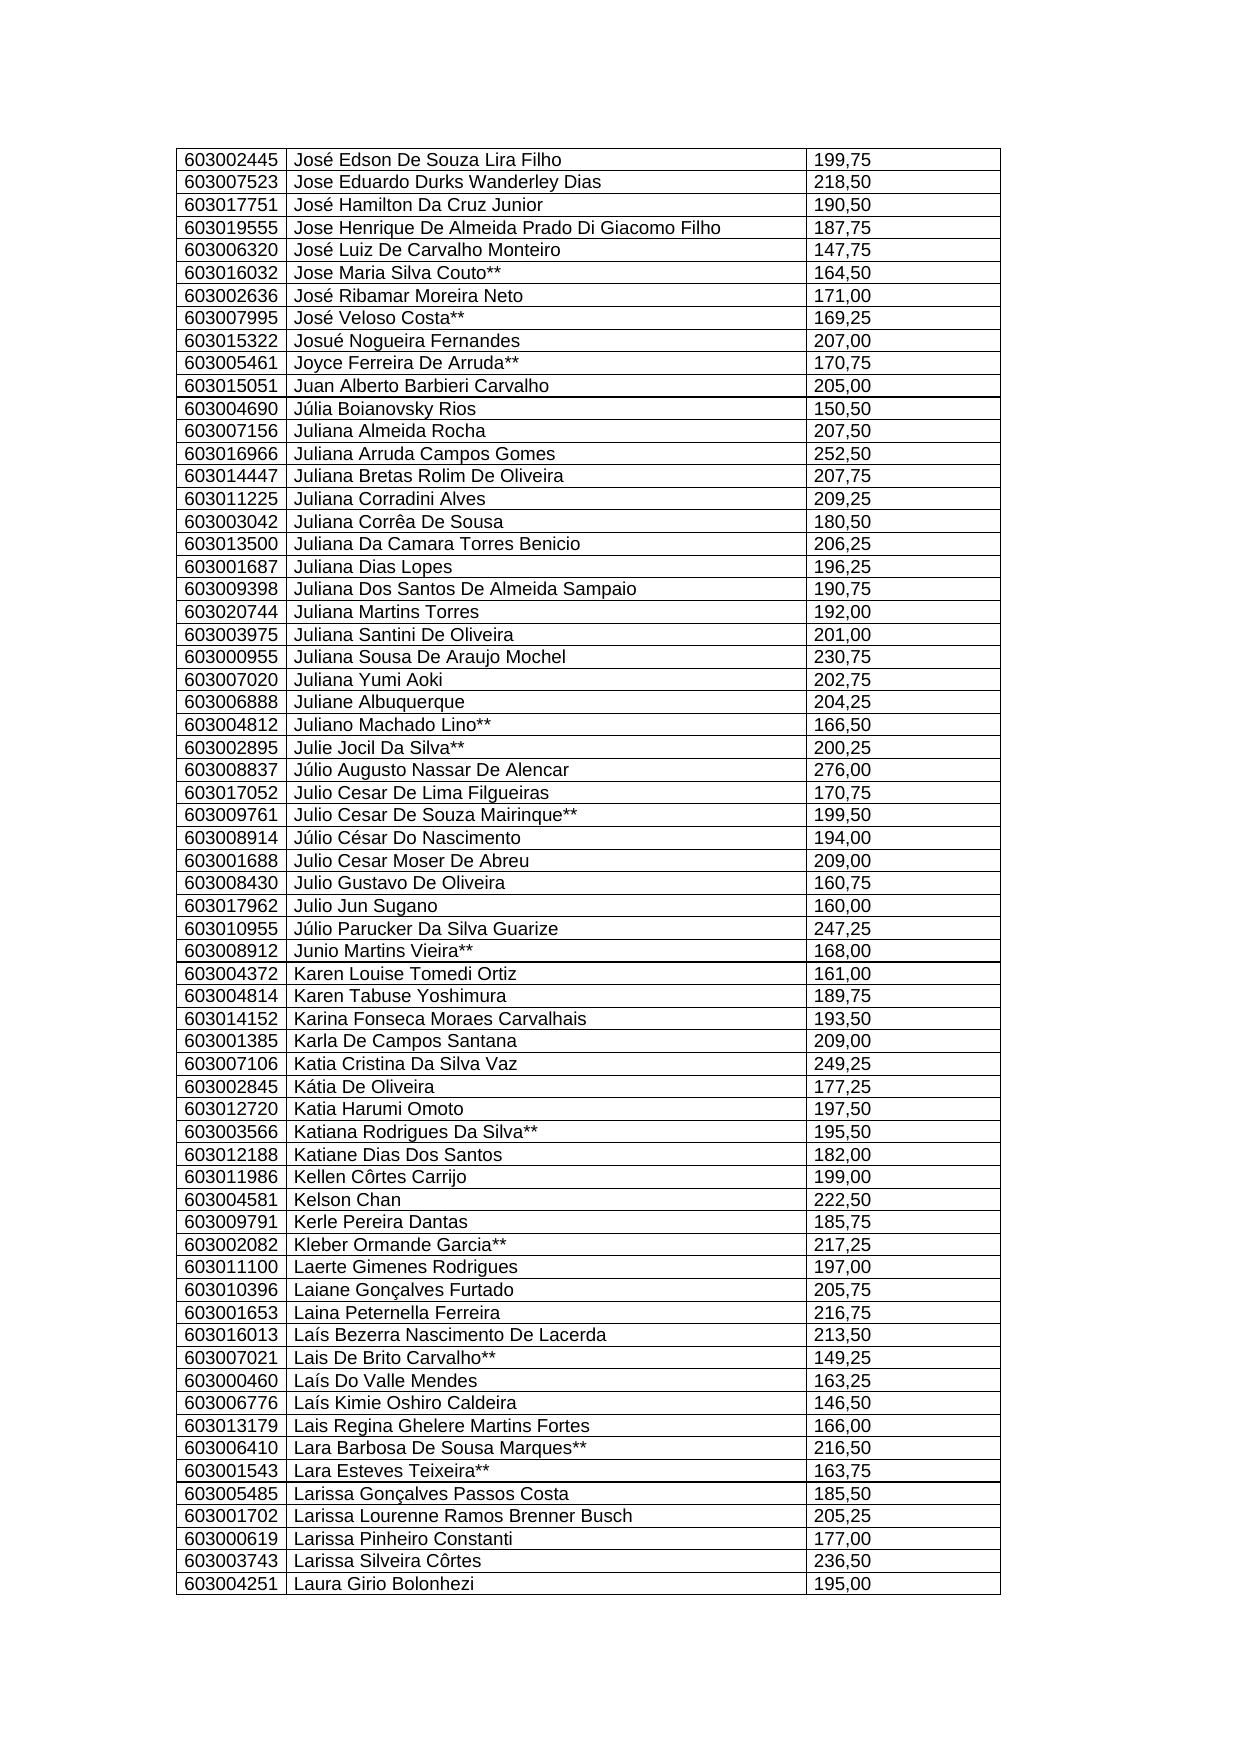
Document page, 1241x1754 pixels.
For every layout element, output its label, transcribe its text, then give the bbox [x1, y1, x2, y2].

table_cell 170,75 [807, 352, 1000, 374]
table_cell 603012720 [177, 1098, 286, 1120]
table_cell Jose Maria Silva Couto** [287, 262, 806, 283]
table_cell 194,00 [807, 827, 1000, 848]
table_cell 603017052 [177, 782, 286, 803]
table_cell 603004581 [177, 1189, 286, 1210]
table_cell Júlio Augusto Nassar De Alencar [287, 759, 806, 781]
table_cell 603004690 [177, 398, 286, 419]
table_cell 192,00 [807, 601, 1000, 622]
table_cell 195,50 [807, 1121, 1000, 1142]
table_cell Juliana Sousa De Araujo Mochel [287, 646, 806, 668]
table_cell 603015051 [177, 375, 286, 396]
table_cell 147,75 [807, 239, 1000, 261]
table_cell 603005461 [177, 352, 286, 374]
table_cell Laerte Gimenes Rodrigues [287, 1256, 806, 1278]
table_cell 603004812 [177, 714, 286, 735]
table_cell Karina Fonseca Moraes Carvalhais [287, 1008, 806, 1029]
table_cell Laina Peternella Ferreira [287, 1302, 806, 1323]
table_cell Juliana Arruda Campos Gomes [287, 443, 806, 464]
table_cell 603010955 [177, 917, 286, 939]
table_cell Juliano Machado Lino** [287, 714, 806, 735]
table_cell 276,00 [807, 759, 1000, 781]
table_cell Katiana Rodrigues Da Silva** [287, 1121, 806, 1142]
table_cell 603010396 [177, 1279, 286, 1301]
table_cell Larissa Gonçalves Passos Costa [287, 1483, 806, 1504]
table_cell 603012188 [177, 1143, 286, 1165]
table_cell 603002895 [177, 736, 286, 758]
table_cell 169,25 [807, 307, 1000, 328]
table_cell 187,75 [807, 217, 1000, 238]
table_cell José Edson De Souza Lira Filho [287, 149, 806, 170]
table_cell 199,75 [807, 149, 1000, 170]
table_cell Josué Nogueira Fernandes [287, 330, 806, 351]
table_cell Kellen Côrtes Carrijo [287, 1166, 806, 1187]
table_cell 202,75 [807, 669, 1000, 690]
table_cell 603001653 [177, 1302, 286, 1323]
table_cell 603017962 [177, 895, 286, 916]
table_cell 603019555 [177, 217, 286, 238]
table_cell 213,50 [807, 1324, 1000, 1346]
table_cell 207,00 [807, 330, 1000, 351]
table_cell Juliana Dias Lopes [287, 556, 806, 577]
table_cell Julio Gustavo De Oliveira [287, 872, 806, 894]
table_cell 603014447 [177, 465, 286, 487]
table_cell 603016013 [177, 1324, 286, 1346]
table_cell 161,00 [807, 963, 1000, 984]
table_cell Larissa Lourenne Ramos Brenner Busch [287, 1505, 806, 1527]
table_cell 247,25 [807, 917, 1000, 939]
table_cell 603007995 [177, 307, 286, 328]
table_cell Jose Henrique De Almeida Prado Di Giacomo Filho [287, 217, 806, 238]
table_cell Lais De Brito Carvalho** [287, 1347, 806, 1368]
table_cell Lais Regina Ghelere Martins Fortes [287, 1415, 806, 1436]
table_cell 603008914 [177, 827, 286, 848]
table_cell Laiane Gonçalves Furtado [287, 1279, 806, 1301]
table_cell 190,50 [807, 194, 1000, 216]
table_cell Juan Alberto Barbieri Carvalho [287, 375, 806, 396]
table_cell 603003566 [177, 1121, 286, 1142]
table_cell 603020744 [177, 601, 286, 622]
table_cell 603007106 [177, 1053, 286, 1074]
table_cell 603003743 [177, 1550, 286, 1572]
table_cell Laís Bezerra Nascimento De Lacerda [287, 1324, 806, 1346]
table_cell 168,00 [807, 940, 1000, 961]
table_cell Julio Jun Sugano [287, 895, 806, 916]
table_cell 199,00 [807, 1166, 1000, 1187]
table_cell 209,00 [807, 850, 1000, 871]
table_cell 217,25 [807, 1234, 1000, 1255]
table_cell 603001385 [177, 1030, 286, 1052]
table_cell Joyce Ferreira De Arruda** [287, 352, 806, 374]
table_cell José Veloso Costa** [287, 307, 806, 328]
table_cell 603001687 [177, 556, 286, 577]
table_cell 603006410 [177, 1437, 286, 1459]
table_cell 193,50 [807, 1008, 1000, 1029]
table_cell 199,50 [807, 804, 1000, 826]
table_cell 603009761 [177, 804, 286, 826]
table_cell 603009791 [177, 1211, 286, 1233]
table_cell 603013179 [177, 1415, 286, 1436]
table_cell 603005485 [177, 1483, 286, 1504]
table_cell 603001702 [177, 1505, 286, 1527]
table_cell 236,50 [807, 1550, 1000, 1572]
table_cell 603011225 [177, 488, 286, 509]
table_cell 218,50 [807, 171, 1000, 193]
table_cell Larissa Pinheiro Constanti [287, 1528, 806, 1549]
table_cell Larissa Silveira Côrtes [287, 1550, 806, 1572]
table_cell 190,75 [807, 578, 1000, 600]
table_cell Júlio Parucker Da Silva Guarize [287, 917, 806, 939]
table_cell 603011100 [177, 1256, 286, 1278]
table_cell Juliana Dos Santos De Almeida Sampaio [287, 578, 806, 600]
table_cell 603008837 [177, 759, 286, 781]
table_cell Juliana Almeida Rocha [287, 420, 806, 442]
table_cell 163,75 [807, 1460, 1000, 1481]
table_cell Katia Harumi Omoto [287, 1098, 806, 1120]
table_cell Juliana Corrêa De Sousa [287, 510, 806, 532]
table_cell 249,25 [807, 1053, 1000, 1074]
table_cell Laura Girio Bolonhezi [287, 1573, 806, 1594]
table_cell 603013500 [177, 533, 286, 554]
table_cell 205,00 [807, 375, 1000, 396]
table_cell Lara Barbosa De Sousa Marques** [287, 1437, 806, 1459]
table_cell 603007156 [177, 420, 286, 442]
table_cell 200,25 [807, 736, 1000, 758]
table_cell 603008430 [177, 872, 286, 894]
table_cell 603003042 [177, 510, 286, 532]
table_cell Juliana Corradini Alves [287, 488, 806, 509]
table_cell 205,25 [807, 1505, 1000, 1527]
table_cell 207,50 [807, 420, 1000, 442]
table_cell Jose Eduardo Durks Wanderley Dias [287, 171, 806, 193]
table_cell Junio Martins Vieira** [287, 940, 806, 961]
table_cell 189,75 [807, 985, 1000, 1007]
table_cell 603000955 [177, 646, 286, 668]
table_cell 206,25 [807, 533, 1000, 554]
table_cell 146,50 [807, 1392, 1000, 1413]
table_cell 603004251 [177, 1573, 286, 1594]
table_cell 603016966 [177, 443, 286, 464]
table_cell 197,50 [807, 1098, 1000, 1120]
table_cell 185,75 [807, 1211, 1000, 1233]
table_cell Júlia Boianovsky Rios [287, 398, 806, 419]
table_cell Julio Cesar De Souza Mairinque** [287, 804, 806, 826]
table_cell 603017751 [177, 194, 286, 216]
table_cell Juliana Da Camara Torres Benicio [287, 533, 806, 554]
table_cell Karen Tabuse Yoshimura [287, 985, 806, 1007]
table_cell 209,25 [807, 488, 1000, 509]
table_cell 252,50 [807, 443, 1000, 464]
table_cell José Hamilton Da Cruz Junior [287, 194, 806, 216]
table_cell 197,00 [807, 1256, 1000, 1278]
table_cell 160,00 [807, 895, 1000, 916]
table_cell 171,00 [807, 284, 1000, 306]
table_cell 603000619 [177, 1528, 286, 1549]
table_cell 603016032 [177, 262, 286, 283]
table_cell 166,00 [807, 1415, 1000, 1436]
table_cell Laís Kimie Oshiro Caldeira [287, 1392, 806, 1413]
table_cell 201,00 [807, 624, 1000, 645]
table_cell 603001543 [177, 1460, 286, 1481]
table_cell 603003975 [177, 624, 286, 645]
table_cell José Ribamar Moreira Neto [287, 284, 806, 306]
table_cell 603015322 [177, 330, 286, 351]
table_cell José Luiz De Carvalho Monteiro [287, 239, 806, 261]
table_cell Juliane Albuquerque [287, 691, 806, 713]
table_cell 603004814 [177, 985, 286, 1007]
table_cell 180,50 [807, 510, 1000, 532]
table_cell 166,50 [807, 714, 1000, 735]
table_cell 182,00 [807, 1143, 1000, 1165]
table_cell 195,00 [807, 1573, 1000, 1594]
table_cell 207,75 [807, 465, 1000, 487]
table_cell 205,75 [807, 1279, 1000, 1301]
table_cell 150,50 [807, 398, 1000, 419]
table_cell 603006320 [177, 239, 286, 261]
table_cell 163,25 [807, 1369, 1000, 1391]
table_cell Karla De Campos Santana [287, 1030, 806, 1052]
table_cell 164,50 [807, 262, 1000, 283]
table_cell Kátia De Oliveira [287, 1076, 806, 1097]
table_cell 177,25 [807, 1076, 1000, 1097]
table_cell 603007523 [177, 171, 286, 193]
table_cell 177,00 [807, 1528, 1000, 1549]
table_cell 185,50 [807, 1483, 1000, 1504]
table_cell 603006888 [177, 691, 286, 713]
table_cell Kelson Chan [287, 1189, 806, 1210]
table_cell Lara Esteves Teixeira** [287, 1460, 806, 1481]
table_cell 209,00 [807, 1030, 1000, 1052]
table_cell 603009398 [177, 578, 286, 600]
table_cell Juliana Santini De Oliveira [287, 624, 806, 645]
table_cell 603007020 [177, 669, 286, 690]
table_cell 222,50 [807, 1189, 1000, 1210]
table_cell Julie Jocil Da Silva** [287, 736, 806, 758]
table_cell 603014152 [177, 1008, 286, 1029]
table_cell 603008912 [177, 940, 286, 961]
table_cell Julio Cesar De Lima Filgueiras [287, 782, 806, 803]
table_cell Juliana Martins Torres [287, 601, 806, 622]
table_cell Julio Cesar Moser De Abreu [287, 850, 806, 871]
table_cell 160,75 [807, 872, 1000, 894]
table_cell Juliana Yumi Aoki [287, 669, 806, 690]
table_cell 603002082 [177, 1234, 286, 1255]
table_cell 216,50 [807, 1437, 1000, 1459]
table_cell 204,25 [807, 691, 1000, 713]
table_cell 216,75 [807, 1302, 1000, 1323]
table_cell 603002445 [177, 149, 286, 170]
table_cell 603000460 [177, 1369, 286, 1391]
table_cell 603004372 [177, 963, 286, 984]
table_cell 170,75 [807, 782, 1000, 803]
table_cell 603002845 [177, 1076, 286, 1097]
table_cell Kleber Ormande Garcia** [287, 1234, 806, 1255]
table_cell 603011986 [177, 1166, 286, 1187]
table_cell Juliana Bretas Rolim De Oliveira [287, 465, 806, 487]
table_cell Katiane Dias Dos Santos [287, 1143, 806, 1165]
table_cell 603006776 [177, 1392, 286, 1413]
table_cell Katia Cristina Da Silva Vaz [287, 1053, 806, 1074]
table_cell Júlio César Do Nascimento [287, 827, 806, 848]
table_cell 230,75 [807, 646, 1000, 668]
table_cell 149,25 [807, 1347, 1000, 1368]
table_cell Laís Do Valle Mendes [287, 1369, 806, 1391]
table_cell Karen Louise Tomedi Ortiz [287, 963, 806, 984]
table_cell 196,25 [807, 556, 1000, 577]
table_cell Kerle Pereira Dantas [287, 1211, 806, 1233]
table_cell 603002636 [177, 284, 286, 306]
table_cell 603001688 [177, 850, 286, 871]
table_cell 603007021 [177, 1347, 286, 1368]
